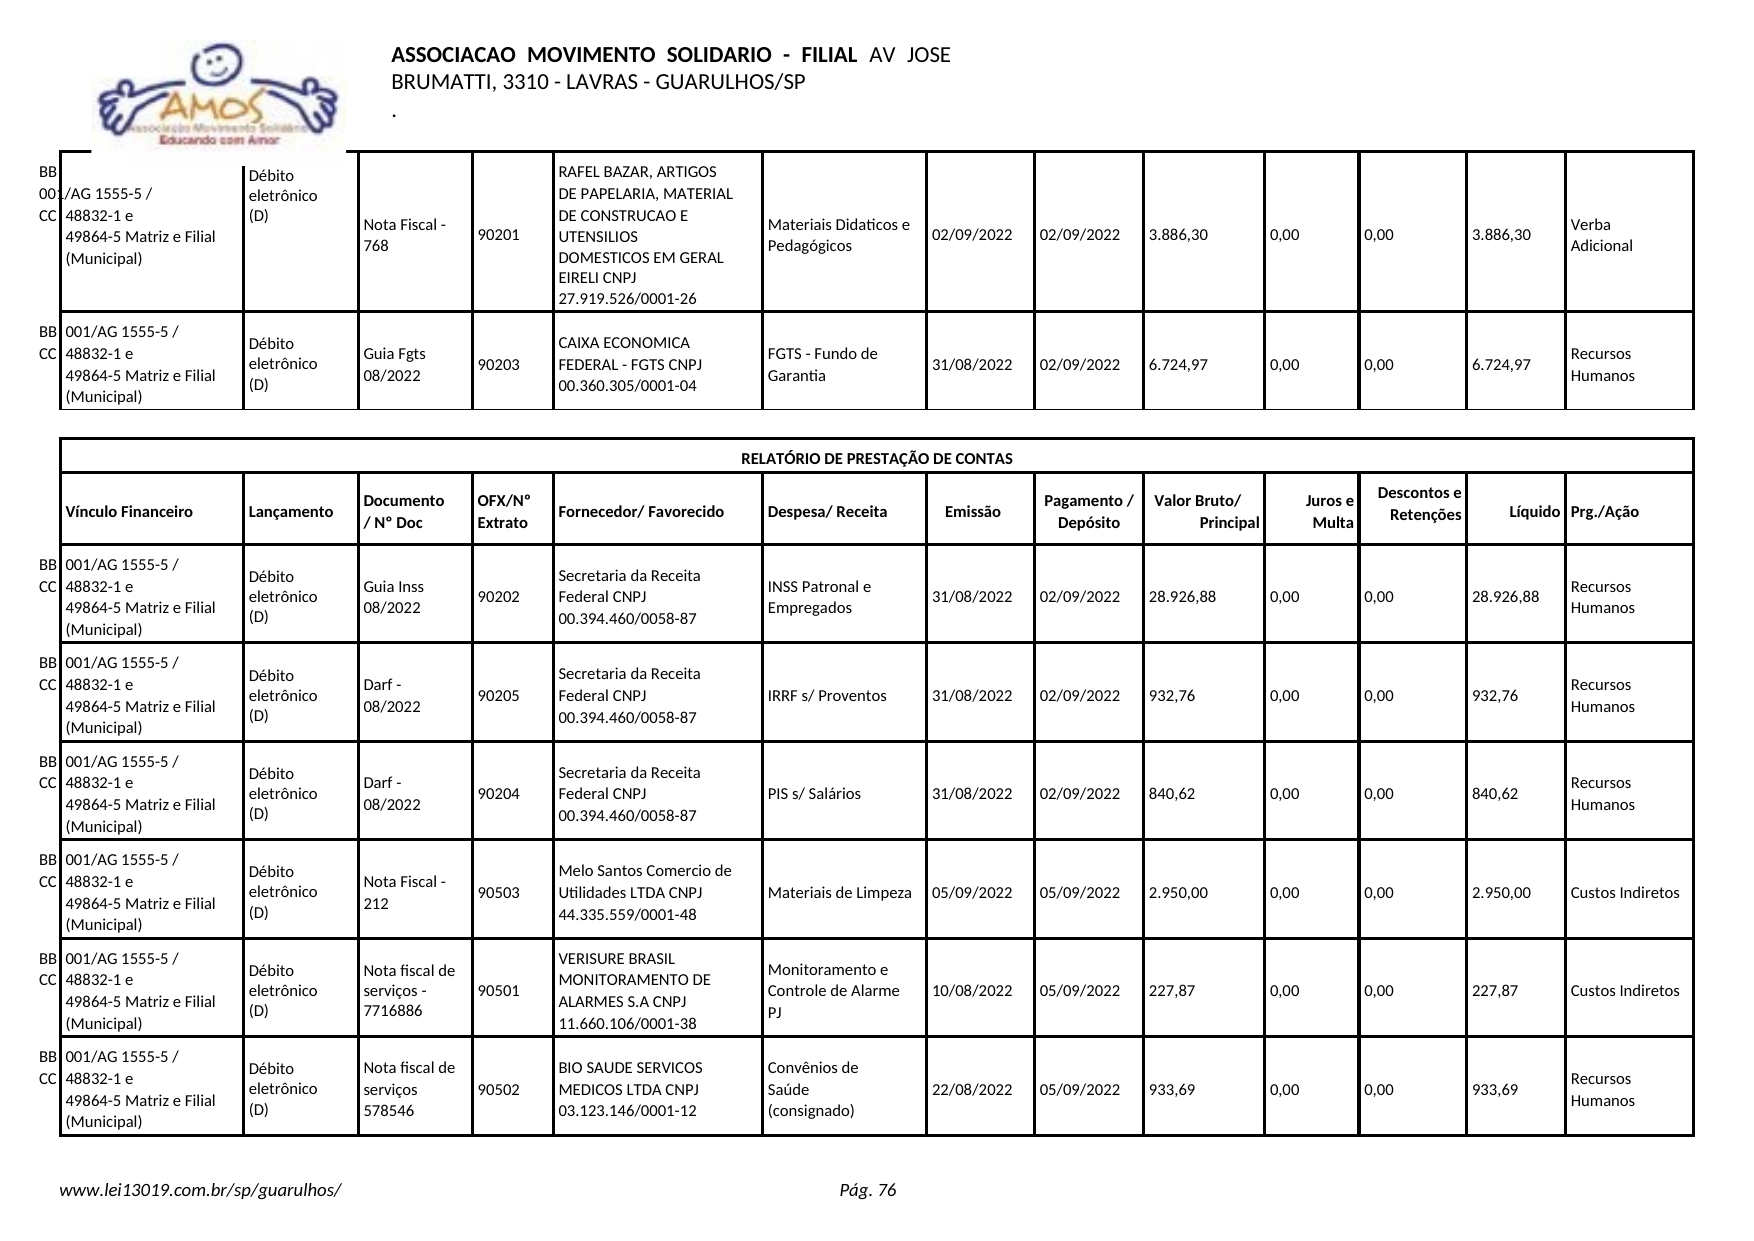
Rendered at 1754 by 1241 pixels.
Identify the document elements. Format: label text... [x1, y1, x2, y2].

table_cell 0,00 [1266, 743, 1357, 838]
table_cell 0,00 [1266, 313, 1357, 408]
table_cell 001/AG 1555-5 / 48832-1 e 49864-5 Matriz e Filial (Municipal) [62, 546, 242, 641]
table_cell 0,00 [1266, 1038, 1357, 1133]
table_cell 90502 [474, 1038, 552, 1133]
table_cell 05/09/2022 [1036, 940, 1142, 1035]
table_cell 05/09/2022 [928, 841, 1033, 937]
table_cell 0,00 [1361, 841, 1465, 937]
table_cell 3.886,30 [1145, 153, 1263, 310]
table_cell Recursos Humanos [1567, 743, 1692, 838]
table_cell 0,00 [1361, 153, 1465, 310]
table_cell 0,00 [1361, 546, 1465, 641]
table_cell 933,69 [1145, 1038, 1263, 1133]
table_cell Débito eletrônico (D) [245, 313, 357, 408]
table_cell 932,76 [1145, 644, 1263, 740]
table_cell Secretaria da Receita Federal CNPJ 00.394.460/0058-87 [555, 546, 761, 641]
table_cell 90205 [474, 644, 552, 740]
table_cell Débito eletrônico (D) [245, 644, 357, 740]
table_cell Nota Fiscal - 768 [360, 153, 471, 310]
table_cell IRRF s/ Proventos [764, 644, 925, 740]
table_cell 02/09/2022 [1036, 546, 1142, 641]
table_cell 02/09/2022 [1036, 313, 1142, 408]
table_cell Materiais Didaticos e Pedagógicos [764, 153, 925, 310]
table_cell Débito eletrônico (D) [245, 841, 357, 937]
table_cell 31/08/2022 [928, 743, 1033, 838]
table_cell Despesa/ Receita [764, 474, 925, 543]
table_cell 10/08/2022 [928, 940, 1033, 1035]
table_header RELATÓRIO DE PRESTAÇÃO DE CONTAS [62, 440, 1692, 471]
table_cell Nota Fiscal - 212 [360, 841, 471, 937]
table_cell Custos Indiretos [1567, 940, 1692, 1035]
table_cell PIS s/ Salários [764, 743, 925, 838]
table_cell Débito eletrônico (D) [245, 1038, 357, 1133]
table_cell 28.926,88 [1468, 546, 1564, 641]
table_cell Prg./Ação [1567, 474, 1692, 543]
table_cell 28.926,88 [1145, 546, 1263, 641]
table_cell 001/AG 1555-5 / 48832-1 e 49864-5 Matriz e Filial (Municipal) [62, 841, 242, 937]
table_cell CAIXA ECONOMICA FEDERAL - FGTS CNPJ 00.360.305/0001-04 [555, 313, 761, 408]
table_cell 31/08/2022 [928, 644, 1033, 740]
table_cell 90201 [474, 153, 552, 310]
table_cell 02/09/2022 [928, 153, 1033, 310]
table_cell OFX/Nº Extrato [474, 474, 552, 543]
table_cell 0,00 [1361, 313, 1465, 408]
table_cell 90501 [474, 940, 552, 1035]
table_cell Juros e Multa [1266, 474, 1357, 543]
table_cell Documento / Nº Doc [360, 474, 471, 543]
table_cell 2.950,00 [1468, 841, 1564, 937]
table_cell Recursos Humanos [1567, 546, 1692, 641]
table_cell 001/AG 1555-5 / 48832-1 e 49864-5 Matriz e Filial (Municipal) [62, 644, 242, 740]
table_cell RAFEL BAZAR, ARTIGOS DE PAPELARIA, MATERIAL DE CONSTRUCAO E UTENSILIOS DOMESTICOS EM GERAL EIRELI CNPJ 27.919.526/0001-26 [555, 153, 761, 310]
table_cell 0,00 [1266, 153, 1357, 310]
table_cell 840,62 [1468, 743, 1564, 838]
table_cell 001/AG 1555-5 / 48832-1 e 49864-5 Matriz e Filial (Municipal) [62, 313, 242, 408]
table_cell 90202 [474, 546, 552, 641]
table_cell 02/09/2022 [1036, 153, 1142, 310]
table_cell 90204 [474, 743, 552, 838]
table_cell 2.950,00 [1145, 841, 1263, 937]
table_cell 0,00 [1266, 940, 1357, 1035]
table_cell 227,87 [1468, 940, 1564, 1035]
table_cell BIO SAUDE SERVICOS MEDICOS LTDA CNPJ 03.123.146/0001-12 [555, 1038, 761, 1133]
table_cell Recursos Humanos [1567, 313, 1692, 408]
table_cell 31/08/2022 [928, 546, 1033, 641]
table_cell 001/AG 1555-5 / 48832-1 e 49864-5 Matriz e Filial (Municipal) [62, 1038, 242, 1133]
table_cell 001/AG 1555-5 / 48832-1 e 49864-5 Matriz e Filial (Municipal) [62, 153, 242, 310]
table_cell Débito eletrônico (D) [245, 743, 357, 838]
table_cell Recursos Humanos [1567, 644, 1692, 740]
table_cell Secretaria da Receita Federal CNPJ 00.394.460/0058-87 [555, 743, 761, 838]
table_cell Melo Santos Comercio de Utilidades LTDA CNPJ 44.335.559/0001-48 [555, 841, 761, 937]
table_cell Fornecedor/ Favorecido [555, 474, 761, 543]
table_cell 6.724,97 [1145, 313, 1263, 408]
table_cell Convênios de Saúde (consignado) [764, 1038, 925, 1133]
table_cell 05/09/2022 [1036, 1038, 1142, 1133]
table_cell Recursos Humanos [1567, 1038, 1692, 1133]
table_cell Darf - 08/2022 [360, 644, 471, 740]
table_cell Darf - 08/2022 [360, 743, 471, 838]
table_cell 0,00 [1266, 644, 1357, 740]
table_cell 02/09/2022 [1036, 743, 1142, 838]
table_cell Materiais de Limpeza [764, 841, 925, 937]
table_cell Valor Bruto/ Principal [1145, 474, 1263, 543]
table_cell Lançamento [245, 474, 357, 543]
table_cell 0,00 [1266, 841, 1357, 937]
table_cell VERISURE BRASIL MONITORAMENTO DE ALARMES S.A CNPJ 11.660.106/0001-38 [555, 940, 761, 1035]
table_cell Guia Inss 08/2022 [360, 546, 471, 641]
table_cell 31/08/2022 [928, 313, 1033, 408]
table_cell Débito eletrônico (D) [245, 153, 357, 310]
table_cell Guia Fgts 08/2022 [360, 313, 471, 408]
table_cell Nota fiscal de serviços 578546 [360, 1038, 471, 1133]
table_cell 6.724,97 [1468, 313, 1564, 408]
table_cell 0,00 [1266, 546, 1357, 641]
table_cell Descontos e Retenções [1361, 474, 1465, 543]
table_cell FGTS - Fundo de Garantia [764, 313, 925, 408]
table_cell Verba Adicional [1567, 153, 1692, 310]
table_cell INSS Patronal e Empregados [764, 546, 925, 641]
table_cell Custos Indiretos [1567, 841, 1692, 937]
table_cell 227,87 [1145, 940, 1263, 1035]
table_cell 0,00 [1361, 940, 1465, 1035]
table_cell 932,76 [1468, 644, 1564, 740]
table_cell Pagamento / Depósito [1036, 474, 1142, 543]
table_cell 0,00 [1361, 743, 1465, 838]
table_cell 001/AG 1555-5 / 48832-1 e 49864-5 Matriz e Filial (Municipal) [62, 940, 242, 1035]
table_cell 02/09/2022 [1036, 644, 1142, 740]
table_cell 22/08/2022 [928, 1038, 1033, 1133]
table_cell 933,69 [1468, 1038, 1564, 1133]
table_cell Nota fiscal de serviços - 7716886 [360, 940, 471, 1035]
table_cell Débito eletrônico (D) [245, 546, 357, 641]
table_cell Vínculo Financeiro [62, 474, 242, 543]
table_cell 05/09/2022 [1036, 841, 1142, 937]
table_cell 90503 [474, 841, 552, 937]
table_cell 90203 [474, 313, 552, 408]
table_cell 840,62 [1145, 743, 1263, 838]
table_cell Monitoramento e Controle de Alarme PJ [764, 940, 925, 1035]
table_cell 0,00 [1361, 1038, 1465, 1133]
table_cell Emissão [928, 474, 1033, 543]
table_cell Secretaria da Receita Federal CNPJ 00.394.460/0058-87 [555, 644, 761, 740]
table_cell Débito eletrônico (D) [245, 940, 357, 1035]
table_cell Líquido [1468, 474, 1564, 543]
table_cell 3.886,30 [1468, 153, 1564, 310]
table_cell 001/AG 1555-5 / 48832-1 e 49864-5 Matriz e Filial (Municipal) [62, 743, 242, 838]
table_cell 0,00 [1361, 644, 1465, 740]
